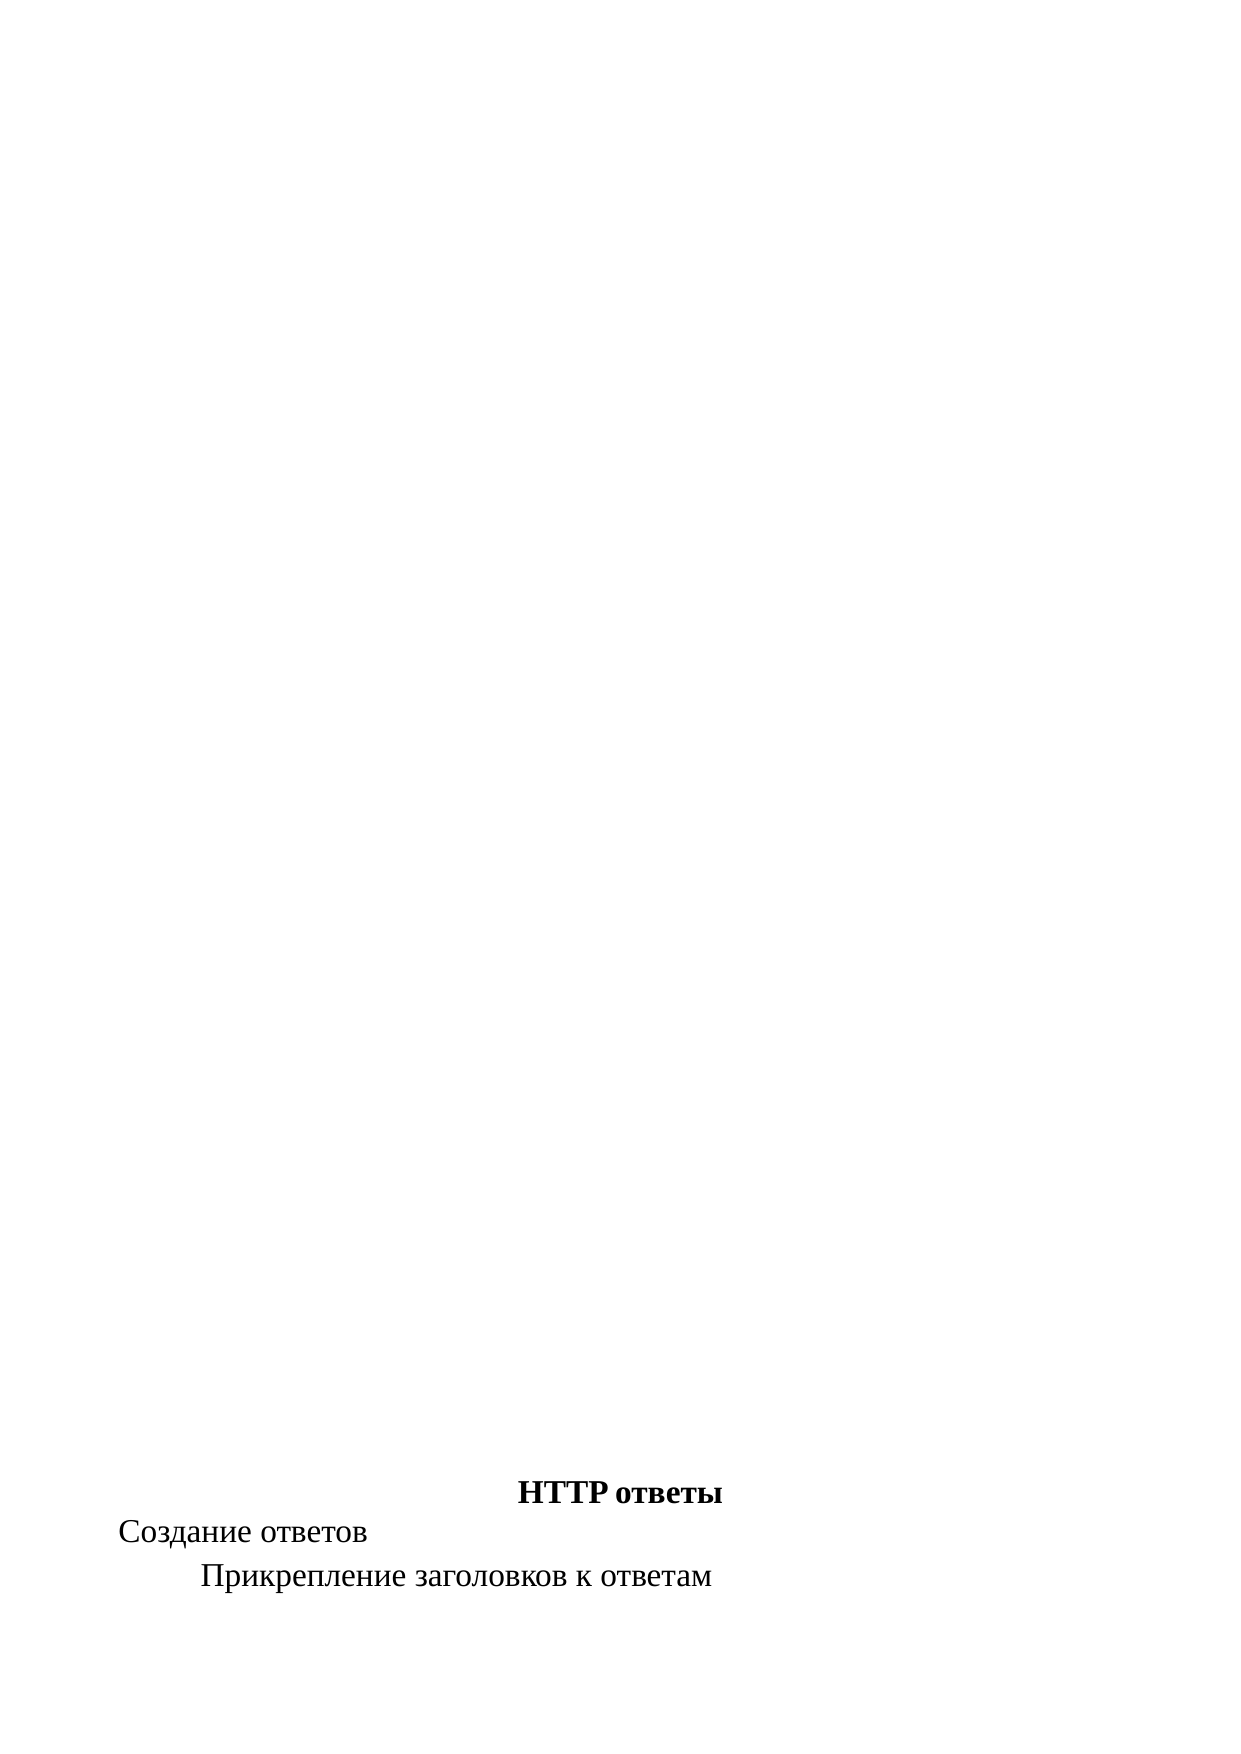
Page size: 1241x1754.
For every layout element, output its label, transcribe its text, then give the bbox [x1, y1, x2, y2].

subtitle HTTP ответы [118, 1473, 1122, 1511]
text Прикрепление заголовков к ответам [118, 1555, 1122, 1593]
text Создание ответов [118, 1511, 1122, 1549]
